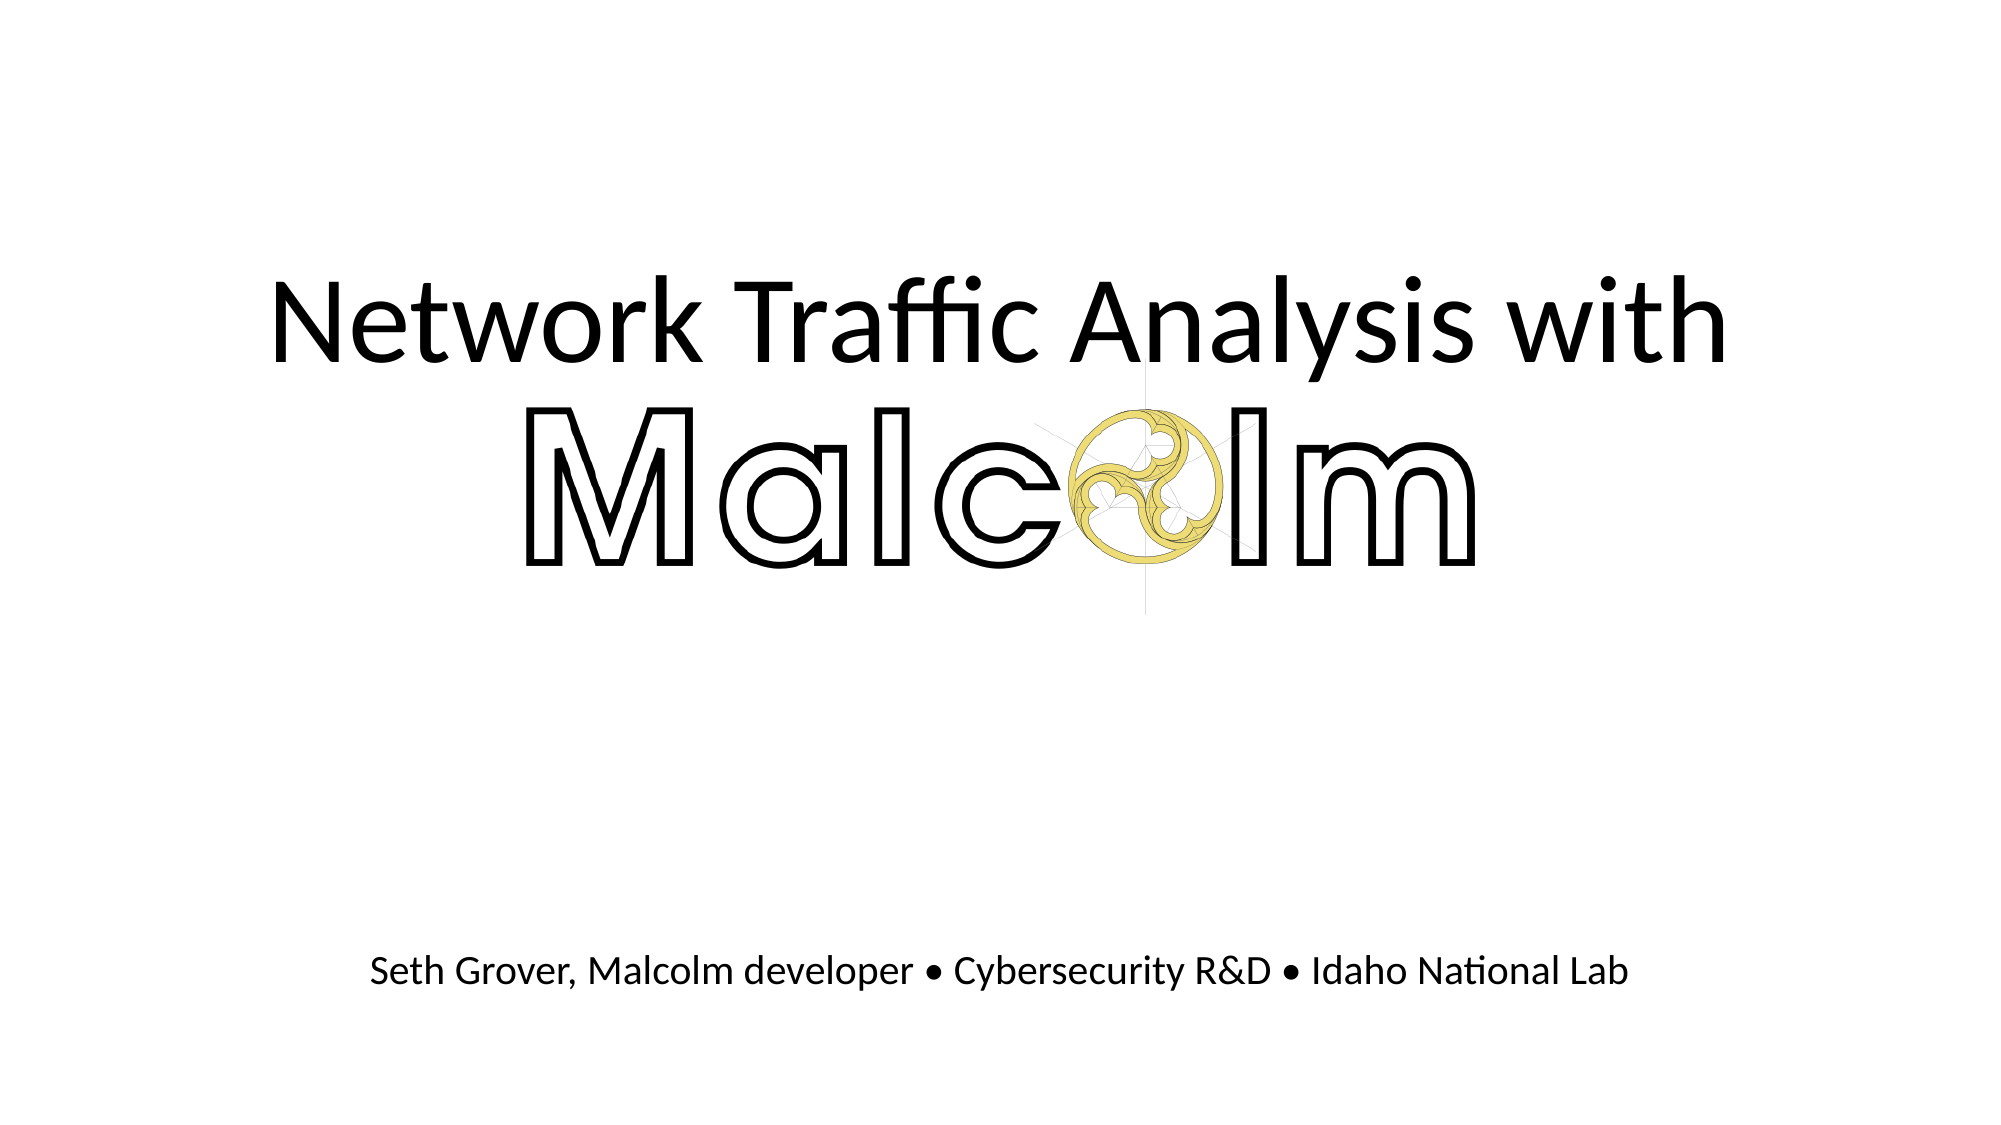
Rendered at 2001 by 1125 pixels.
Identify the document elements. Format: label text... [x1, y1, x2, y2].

picture [520, 359, 1480, 615]
subtitle Seth Grover, Malcolm developer • Cybersecurity R&D • Idaho National Lab [249, 940, 1750, 1025]
title Network Traffic Analysis with [249, 184, 1750, 397]
